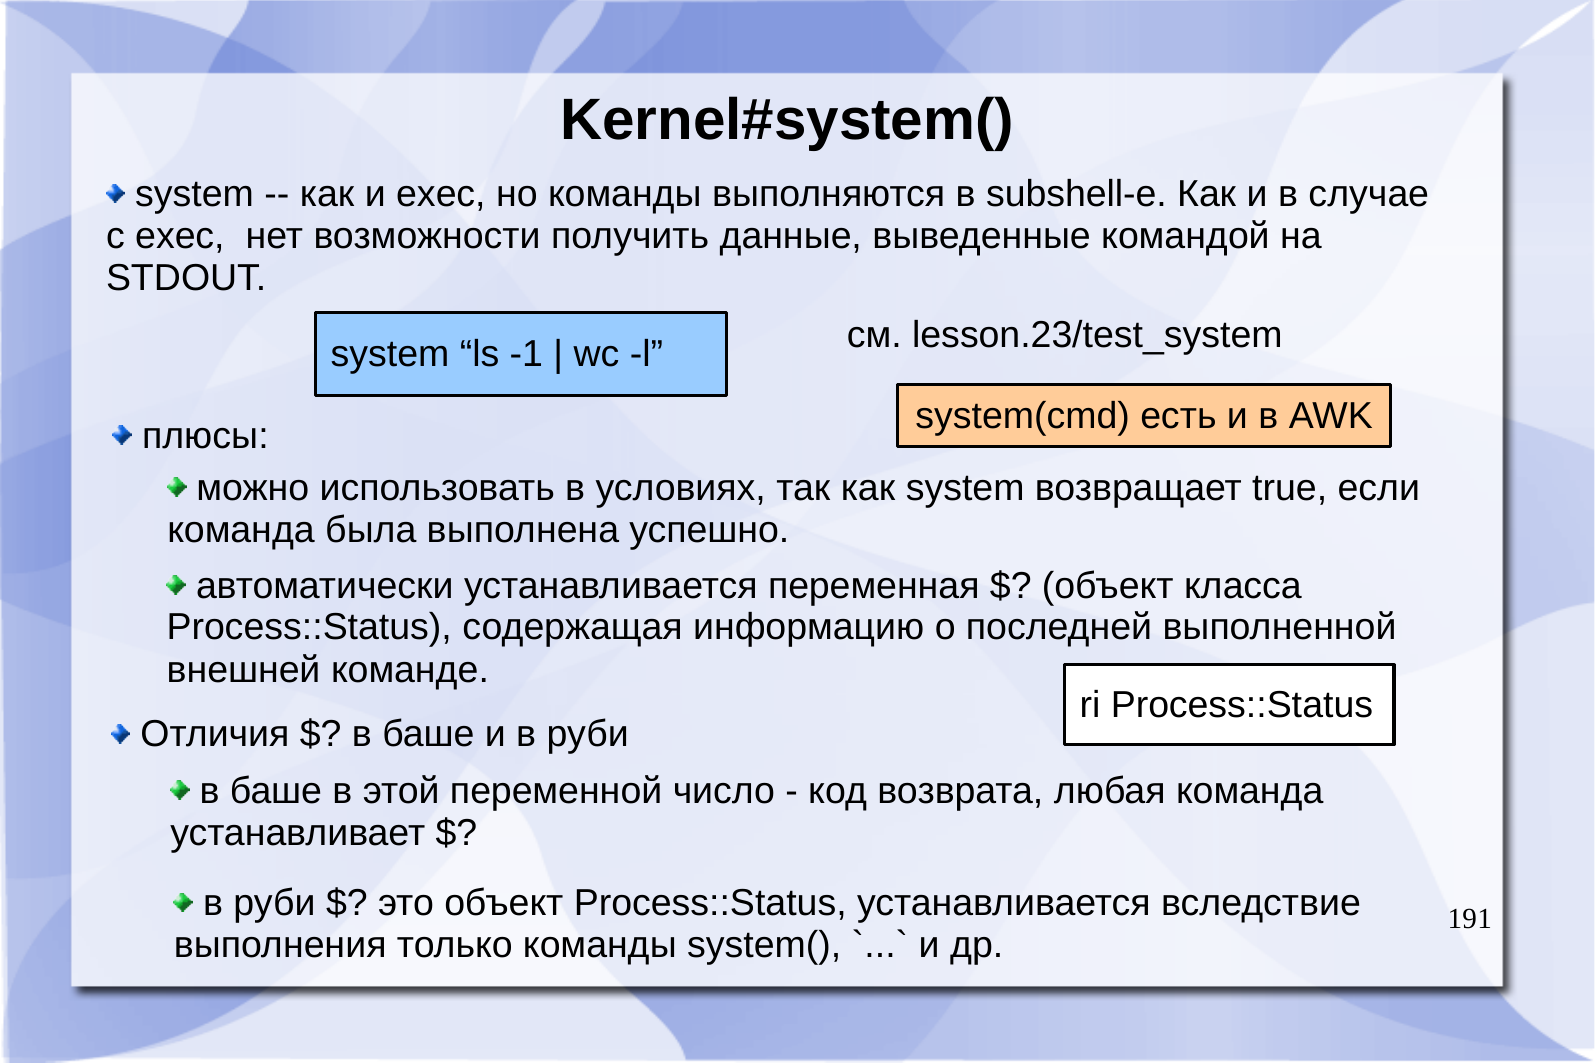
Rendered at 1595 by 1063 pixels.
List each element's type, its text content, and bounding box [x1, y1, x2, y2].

text_box system “ls -1 | wc -l” [315, 312, 727, 396]
text_box плюсы: [98, 406, 284, 464]
text_box system(cmd) есть и в AWK [897, 384, 1391, 447]
title Kernel#system() [75, 75, 1501, 164]
text_box можно использовать в условиях, так как system возвращает true, если команда была выполнена успешно. [152, 458, 1470, 558]
text_box автоматически устанавливается переменная $? (объект класса Process::Status), содержащая информацию о последней выполненной внешней команде. [151, 556, 1440, 698]
text_box в баше в этой переменной число - код возврата, любая команда устанавливает $? [155, 761, 1385, 861]
text_box Отличия $? в баше и в руби [96, 705, 645, 763]
text_box в руби $? это объект Process::Status, устанавливается вследствие выполнения только команды system(), `...` и др. [159, 874, 1424, 973]
text_box см. lesson.23/test_system [832, 305, 1298, 363]
picture [0, 0, 1595, 1063]
text_box system -- как и exec, но команды выполняются в subshell-е. Как и в случае с exec, нет возможности получить данные, выведенные командой на STDOUT. [91, 165, 1472, 307]
text_box ri Process::Status [1064, 664, 1394, 745]
